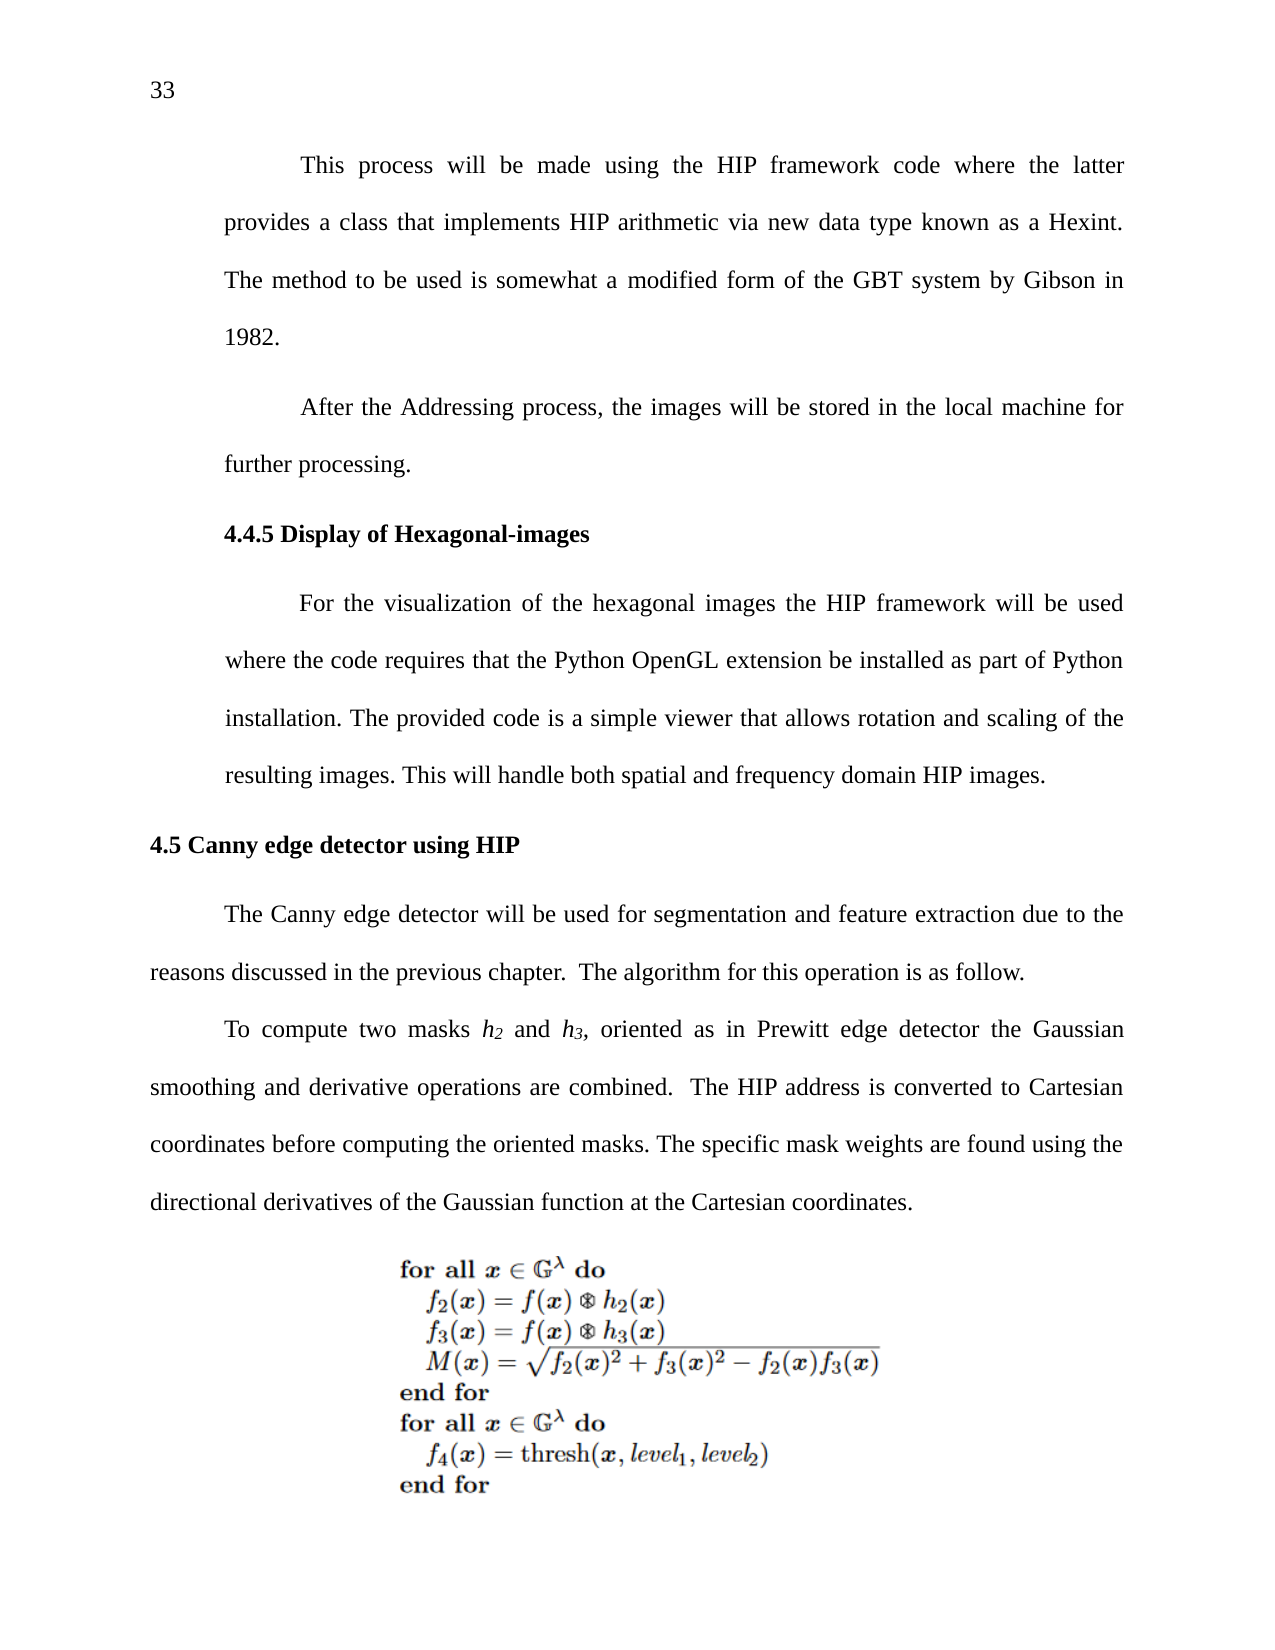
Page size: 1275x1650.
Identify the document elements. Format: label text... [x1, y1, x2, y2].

text After the Addressing process, the images will be stored in the local machine for further processing. [224, 392, 1125, 478]
text This process will be made using the HIP framework code where the latter provides a class that implements HIP arithmetic via new data type known as a Hexint. The method to be used is somewhat a modified form of the GBT system by Gibson in 1982. [224, 150, 1125, 351]
text For the visualization of the hexagonal images the HIP framework will be used where the code requires that the Python OpenGL extension be installed as part of Python installation. The provided code is a simple viewer that allows rotation and scaling of the resulting images. This will handle both spatial and frequency domain HIP images. [225, 588, 1125, 789]
text The Canny edge detector will be used for segmentation and feature extraction due to the reasons discussed in the previous chapter. The algorithm for this operation is as follow. To compute two masks h2 and h3, oriented as in Prewitt edge detector the Gaussian smoothing and derivative operations are combined. The HIP address is converted to Cartesian coordinates before computing the oriented masks. The specific mask weights are found using the directional derivatives of the Gaussian function at the Cartesian coordinates. [150, 899, 1125, 1216]
text 4.4.5 Display of Hexagonal-images [150, 519, 1125, 547]
text 4.5 Canny edge detector using HIP [150, 830, 1125, 859]
